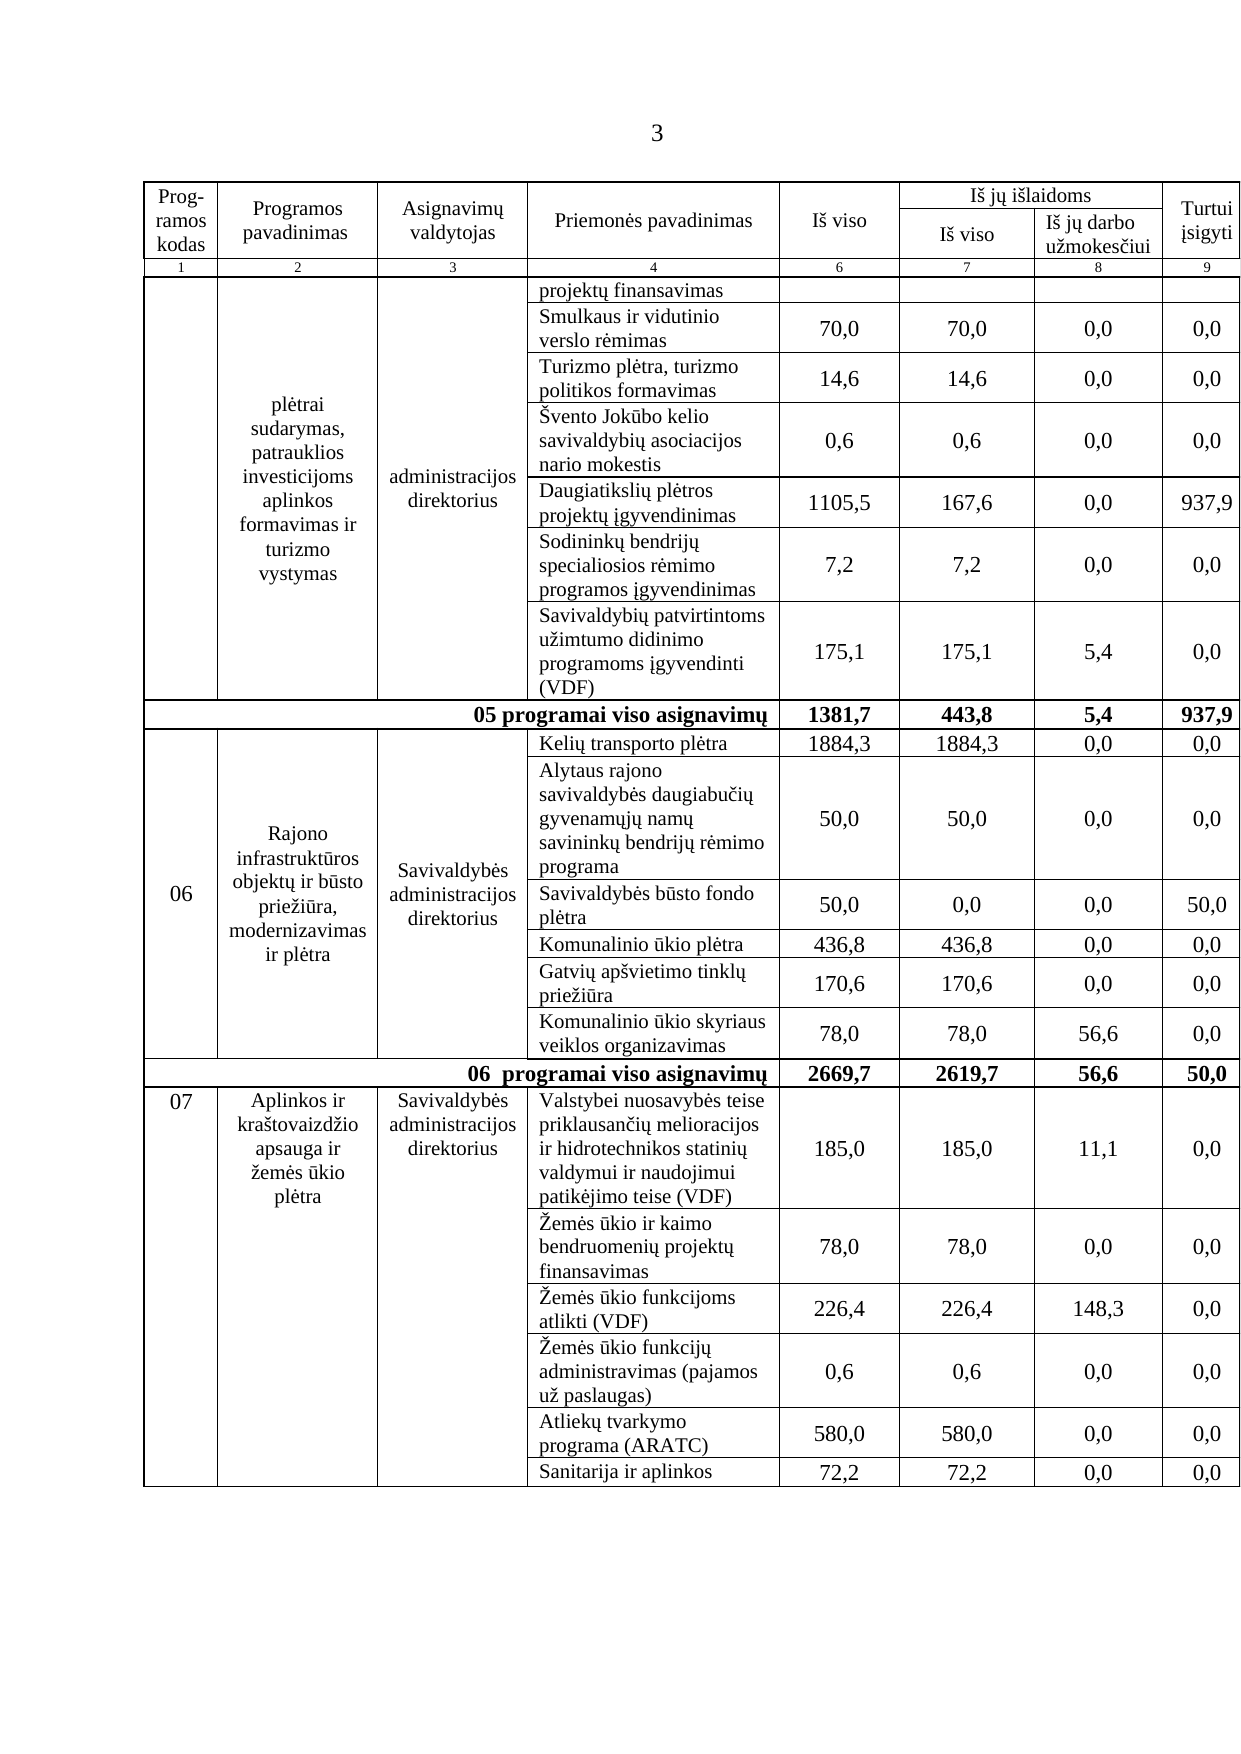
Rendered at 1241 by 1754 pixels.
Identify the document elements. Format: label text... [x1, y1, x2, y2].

table_cell 0,0 [1035, 353, 1162, 402]
table_cell 167,6 [900, 478, 1034, 527]
table_cell 0,6 [780, 403, 899, 476]
table_cell 226,4 [900, 1284, 1034, 1333]
table_cell 0,0 [1163, 353, 1239, 402]
table_header Prog-ramos kodas [145, 183, 217, 258]
table_cell 11,1 [1035, 1088, 1162, 1208]
table_cell 06 programai viso asignavimų [145, 1059, 779, 1086]
table_cell 0,0 [1035, 1408, 1162, 1457]
table_cell Komunalinio ūkio plėtra [528, 930, 779, 957]
table_header Turtui įsigyti [1163, 183, 1239, 258]
table_cell 7 [900, 259, 1034, 276]
table_header Asignavimų valdytojas [378, 183, 527, 258]
table_cell 0,0 [1163, 930, 1239, 957]
table_cell Atliekų tvarkymo programa (ARATC) [528, 1408, 779, 1457]
table_cell 0,0 [1035, 478, 1162, 527]
table_cell 1884,3 [900, 730, 1034, 756]
table_cell 78,0 [900, 1209, 1034, 1283]
table_cell 0,0 [1163, 958, 1239, 1007]
table_cell Gatvių apšvietimo tinklų priežiūra [528, 958, 779, 1007]
table_cell 0,0 [1163, 757, 1239, 878]
table_cell Alytaus rajono savivaldybės daugiabučių gyvenamųjų namų savininkų bendrijų rėmimo programa [528, 757, 779, 878]
table_cell 0,0 [1163, 1209, 1239, 1283]
table_cell 580,0 [780, 1408, 899, 1457]
table_cell Žemės ūkio funkcijoms atlikti (VDF) [528, 1284, 779, 1333]
table_cell 5,4 [1035, 602, 1162, 699]
table_cell 0,0 [1035, 1334, 1162, 1407]
table_cell 14,6 [900, 353, 1034, 402]
table_cell 185,0 [900, 1088, 1034, 1208]
table_header Programos pavadinimas [218, 183, 377, 258]
table_cell 5,4 [1035, 701, 1162, 728]
table_cell 185,0 [780, 1088, 899, 1208]
table_cell 50,0 [780, 880, 899, 929]
table_cell 07 [145, 1088, 217, 1486]
table_cell 0,0 [1035, 730, 1162, 756]
table_cell 0,0 [1163, 528, 1239, 601]
table_cell 14,6 [780, 353, 899, 402]
table_cell 0,0 [1163, 303, 1239, 352]
table_cell Smulkaus ir vidutinio verslo rėmimas [528, 303, 779, 352]
table_cell 0,0 [1035, 303, 1162, 352]
table_cell 56,6 [1035, 1008, 1162, 1057]
table_cell 70,0 [900, 303, 1034, 352]
table_cell [145, 278, 217, 699]
table_cell 0,0 [1035, 528, 1162, 601]
table_cell 175,1 [900, 602, 1034, 699]
table_cell [900, 278, 1034, 302]
table_cell 0,6 [900, 1334, 1034, 1407]
table_cell Daugiatikslių plėtros projektų įgyvendinimas [528, 478, 779, 527]
table_header Priemonės pavadinimas [528, 183, 779, 258]
table_cell 0,0 [1035, 757, 1162, 878]
table_cell administracijos direktorius [378, 278, 527, 699]
table_cell 2 [218, 259, 377, 276]
table_cell 0,0 [1163, 1458, 1239, 1486]
table_cell 0,0 [1035, 880, 1162, 929]
table_cell [1035, 278, 1162, 302]
table_cell Savivaldybių patvirtintoms užimtumo didinimo programoms įgyvendinti (VDF) [528, 602, 779, 699]
table_cell 2669,7 [780, 1060, 899, 1086]
table_cell 7,2 [780, 528, 899, 601]
table_cell 0,0 [1035, 403, 1162, 476]
table_cell Žemės ūkio ir kaimo bendruomenių projektų finansavimas [528, 1209, 779, 1283]
table_cell 0,0 [1163, 1334, 1239, 1407]
table_cell 2619,7 [900, 1060, 1034, 1086]
table_cell 50,0 [1163, 1060, 1239, 1086]
table_cell Sodininkų bendrijų specialiosios rėmimo programos įgyvendinimas [528, 528, 779, 601]
table_cell 06 [145, 730, 217, 1057]
table_cell Švento Jokūbo kelio savivaldybių asociacijos nario mokestis [528, 403, 779, 476]
table_cell 50,0 [900, 757, 1034, 878]
table_cell 0,0 [1163, 403, 1239, 476]
table_cell 170,6 [780, 958, 899, 1007]
table_cell 72,2 [780, 1458, 899, 1486]
table_cell 78,0 [780, 1008, 899, 1057]
table_cell 78,0 [900, 1008, 1034, 1057]
table_cell Savivaldybės administracijos direktorius [378, 1088, 527, 1486]
table_cell 0,0 [1163, 1088, 1239, 1208]
table_cell Iš viso [900, 209, 1034, 258]
table_cell 1381,7 [780, 701, 899, 728]
table_cell 1105,5 [780, 478, 899, 527]
table_cell 70,0 [780, 303, 899, 352]
table_cell 0,6 [780, 1334, 899, 1407]
table_cell [780, 278, 899, 302]
table_cell 0,0 [1163, 1284, 1239, 1333]
table_cell 0,0 [1163, 1408, 1239, 1457]
table_cell Komunalinio ūkio skyriaus veiklos organizavimas [528, 1008, 779, 1057]
table_cell 436,8 [780, 930, 899, 957]
table_cell 8 [1035, 259, 1162, 276]
table_cell 3 [378, 259, 527, 276]
table_cell Sanitarija ir aplinkos [528, 1458, 779, 1486]
table_cell Savivaldybės būsto fondo plėtra [528, 880, 779, 929]
table_cell 0,0 [1163, 602, 1239, 699]
table_cell Savivaldybės administracijos direktorius [378, 730, 527, 1057]
table_header Iš jų išlaidoms [900, 183, 1162, 207]
table_cell 72,2 [900, 1458, 1034, 1486]
table_cell projektų finansavimas [528, 278, 779, 302]
table_cell 937,9 [1163, 701, 1239, 728]
table_cell 6 [780, 259, 899, 276]
table_cell 0,0 [1035, 930, 1162, 957]
table_cell 148,3 [1035, 1284, 1162, 1333]
table_cell 1 [145, 259, 217, 276]
table_cell 436,8 [900, 930, 1034, 957]
table_cell Valstybei nuosavybės teise priklausančių melioracijos ir hidrotechnikos statinių valdymui ir naudojimui patikėjimo teise (VDF) [528, 1088, 779, 1208]
table_cell 50,0 [780, 757, 899, 878]
table_cell 0,0 [1035, 1458, 1162, 1486]
table_cell 05 programai viso asignavimų [145, 701, 779, 728]
table_cell [1163, 278, 1239, 302]
table_cell Iš jų darbo užmokesčiui [1035, 209, 1162, 258]
table_cell 1884,3 [780, 730, 899, 756]
table_header Iš viso [780, 183, 899, 258]
table_cell 175,1 [780, 602, 899, 699]
table_cell Žemės ūkio funkcijų administravimas (pajamos už paslaugas) [528, 1334, 779, 1407]
table_cell 78,0 [780, 1209, 899, 1283]
table_cell 443,8 [900, 701, 1034, 728]
table_cell 50,0 [1163, 880, 1239, 929]
table_cell 4 [528, 259, 779, 276]
table_cell 226,4 [780, 1284, 899, 1333]
table_cell Turizmo plėtra, turizmo politikos formavimas [528, 353, 779, 402]
table_cell Rajono infrastruktūros objektų ir būsto priežiūra, modernizavimas ir plėtra [218, 730, 377, 1057]
table_cell 0,0 [1163, 1008, 1239, 1057]
table_cell 580,0 [900, 1408, 1034, 1457]
table_cell 0,0 [1035, 958, 1162, 1007]
table_cell 0,0 [1035, 1209, 1162, 1283]
table_cell Kelių transporto plėtra [528, 730, 779, 756]
table_cell 7,2 [900, 528, 1034, 601]
table_cell Aplinkos ir kraštovaizdžio apsauga ir žemės ūkio plėtra [218, 1088, 377, 1486]
table_cell 9 [1163, 259, 1240, 276]
table_cell 0,0 [1163, 730, 1239, 756]
table_cell plėtrai sudarymas, patrauklios investicijoms aplinkos formavimas ir turizmo vystymas [218, 278, 377, 699]
table_cell 0,0 [900, 880, 1034, 929]
table_cell 937,9 [1163, 478, 1239, 527]
table_cell 56,6 [1035, 1060, 1162, 1086]
table_cell 0,6 [900, 403, 1034, 476]
table_cell 170,6 [900, 958, 1034, 1007]
